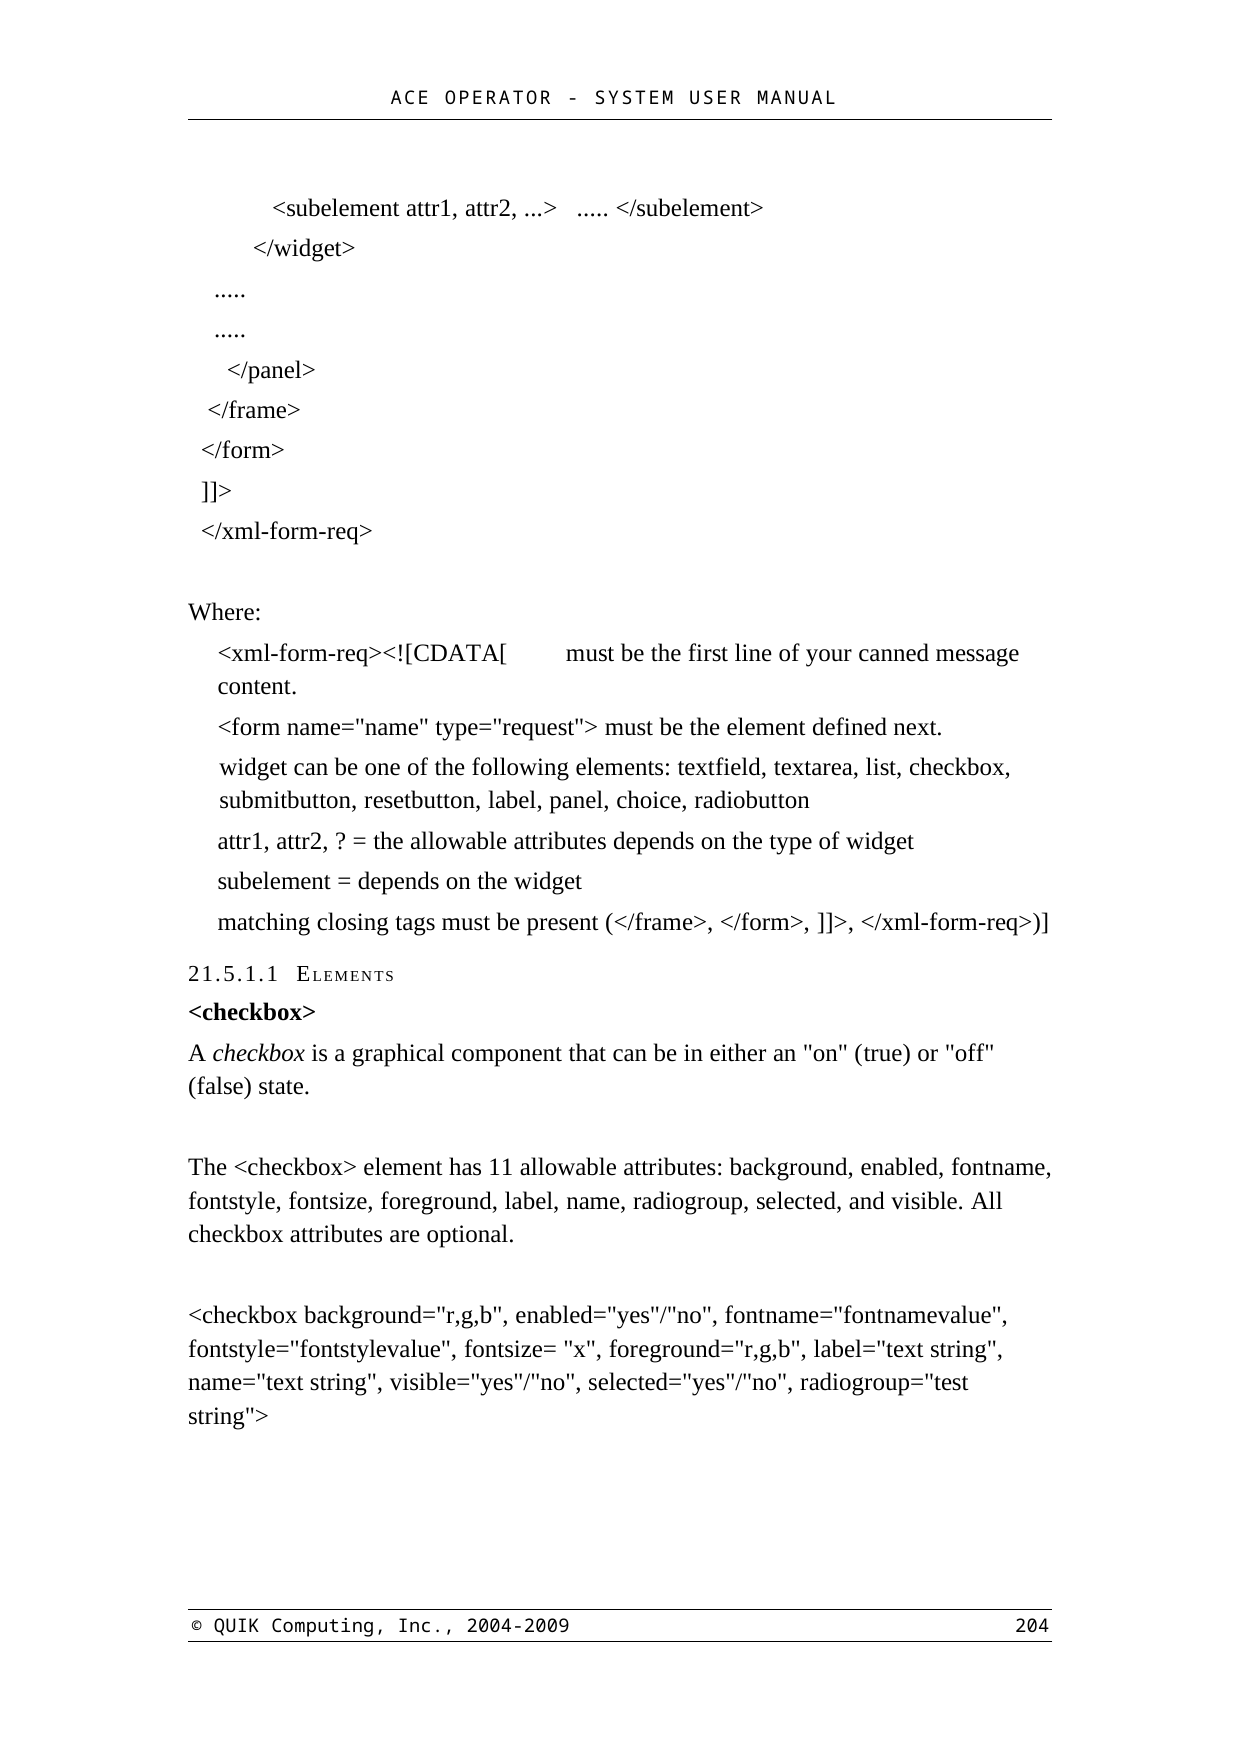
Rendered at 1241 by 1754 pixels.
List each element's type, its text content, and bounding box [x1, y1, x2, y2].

text subelement = depends on the widget [217, 867, 1052, 895]
text <xml-form-req><![CDATA[ must be the first line of your canned message content. [217, 638, 1052, 700]
text ]]> [188, 477, 1052, 505]
text </frame> [188, 396, 1052, 424]
text <form name="name" type="request"> must be the element defined next. [217, 712, 1052, 740]
text </widget> [188, 234, 1052, 262]
text <subelement attr1, attr2, ...> ..... </subelement> [188, 194, 1052, 222]
text The <checkbox> element has 11 allowable attributes: background, enabled, fontname, fontstyle, fontsize, foreground, label, name, radiogroup, selected, and visible. All checkbox attributes are optional. [188, 1153, 1052, 1248]
text </form> [188, 436, 1052, 464]
text </panel> [188, 356, 1052, 383]
text </xml-form-req> [188, 517, 1052, 545]
text <checkbox background="r,g,b", enabled="yes"/"no", fontname="fontnamevalue", fontstyle="fontstylevalue", fontsize= "x", foreground="r,g,b", label="text string", name="text string", visible="yes"/"no", selected="yes"/"no", radiogroup="test string"> [188, 1301, 1052, 1430]
text matching closing tags must be present (</frame>, </form>, ]]>, </xml-form-req>)] [217, 908, 1052, 936]
text widget can be one of the following elements: textfield, textarea, list, checkbox, submitbutton, resetbutton, label, panel, choice, radiobutton [219, 753, 1052, 814]
text <checkbox> [188, 998, 1052, 1026]
text attr1, attr2, ? = the allowable attributes depends on the type of widget [217, 827, 1052, 855]
text Where: [188, 598, 1052, 626]
text ..... [188, 275, 1052, 303]
text ..... [188, 315, 1052, 343]
subtitle Elements [188, 960, 1052, 986]
text A checkbox is a graphical component that can be in either an "on" (true) or "off" (false) state. [188, 1039, 1052, 1100]
